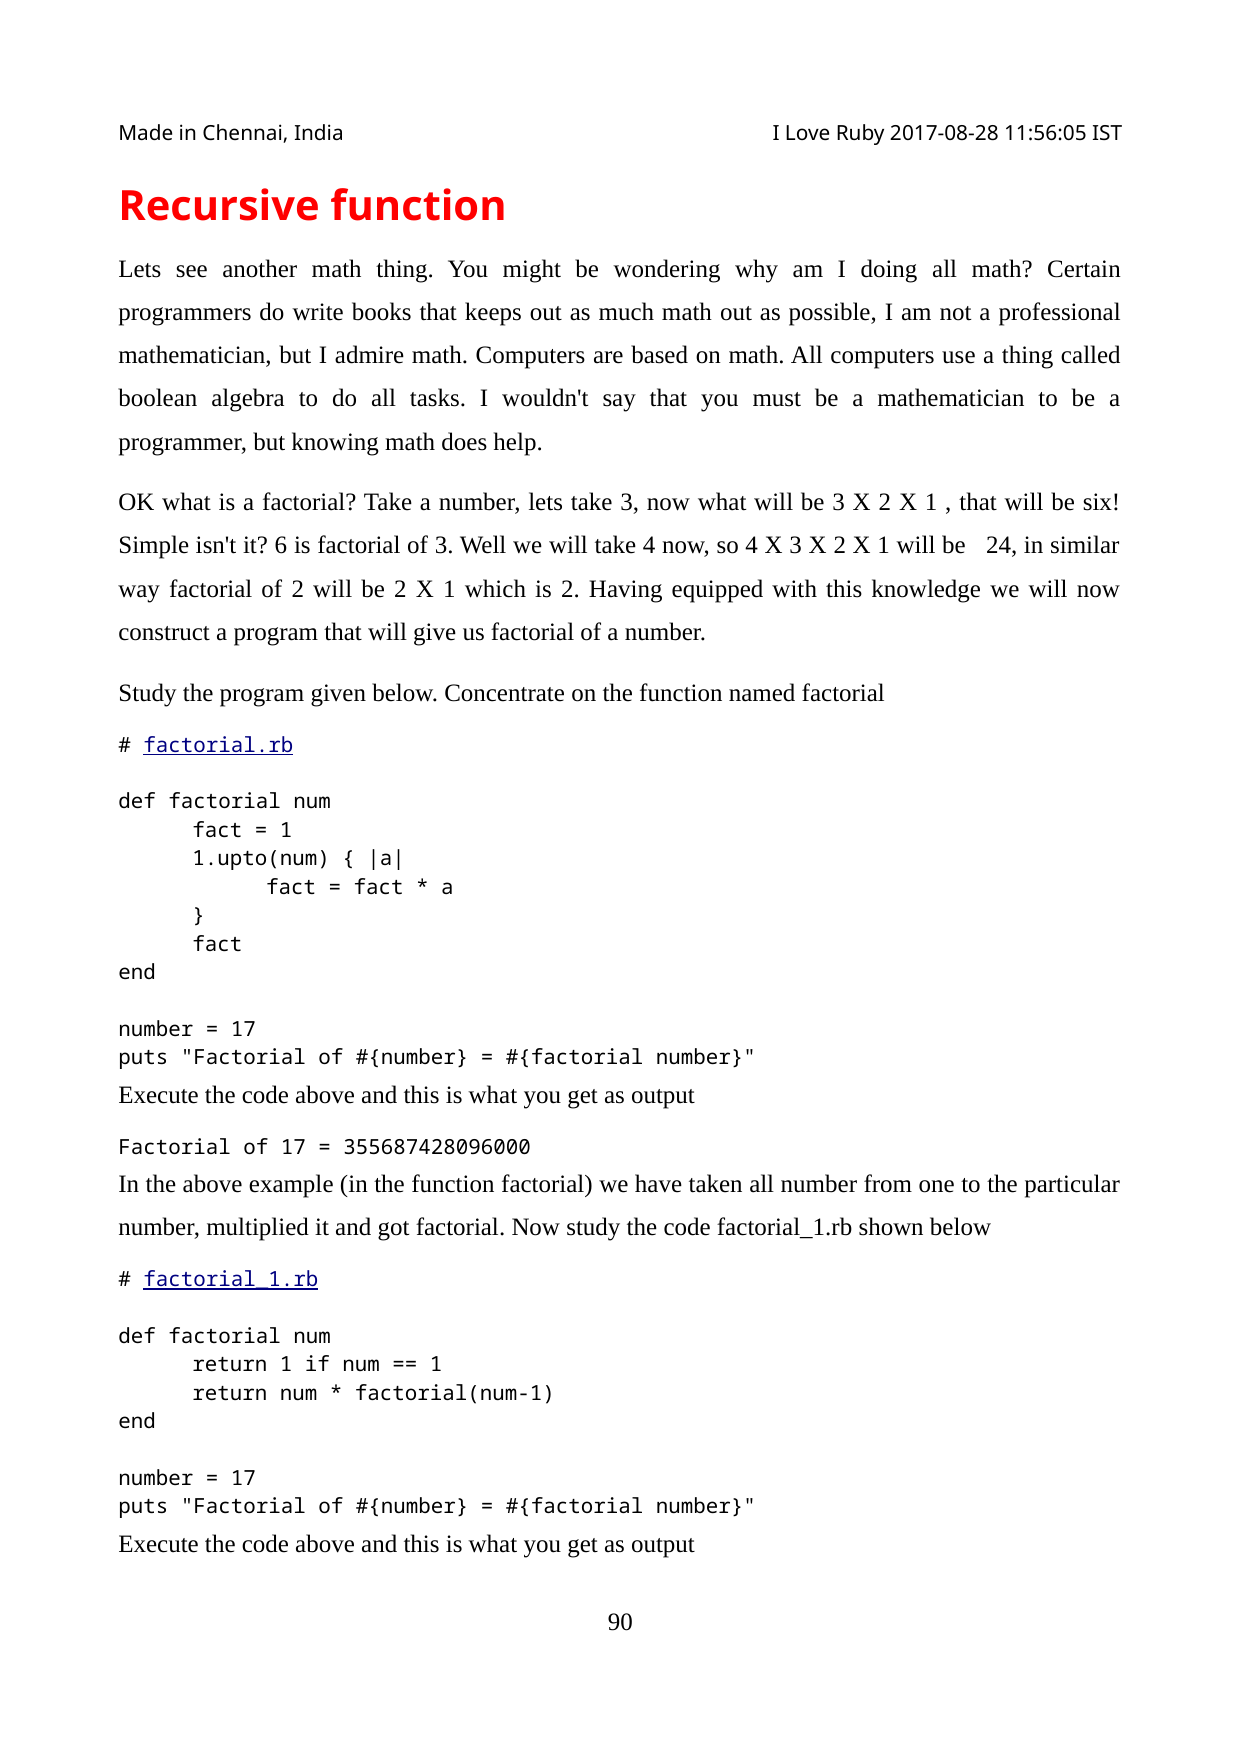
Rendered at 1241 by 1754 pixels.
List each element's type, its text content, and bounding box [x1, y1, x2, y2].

text return 1 if num == 1 [118, 1349, 1122, 1378]
text # factorial.rb [118, 730, 1122, 758]
text } [118, 900, 1122, 929]
text puts "Factorial of #{number} = #{factorial number}" [118, 1492, 1122, 1520]
text fact = 1 [118, 815, 1122, 843]
text return num * factorial(num-1) [118, 1378, 1122, 1406]
text def factorial num [118, 787, 1122, 815]
text Execute the code above and this is what you get as output [118, 1529, 1122, 1558]
text Lets see another math thing. You might be wondering why am I doing all math? Certain programmers do write books that keeps out as much math out as possible, I am not a professional mathematician, but I admire math. Computers are based on math. All computers use a thing called boolean algebra to do all tasks. I wouldn't say that you must be a mathematician to be a programmer, but knowing math does help. [118, 254, 1122, 455]
text fact [118, 929, 1122, 957]
text number = 17 [118, 1463, 1122, 1492]
text end [118, 1406, 1122, 1435]
text 1.upto(num) { |a| [118, 843, 1122, 872]
text In the above example (in the function factorial) we have taken all number from one to the particular number, multiplied it and got factorial. Now study the code factorial_1.rb shown below [118, 1169, 1122, 1241]
text # factorial_1.rb [118, 1264, 1122, 1293]
text number = 17 [118, 1014, 1122, 1042]
text fact = fact * a [118, 872, 1122, 900]
text Execute the code above and this is what you get as output [118, 1080, 1122, 1108]
text puts "Factorial of #{number} = #{factorial number}" [118, 1042, 1122, 1071]
subtitle Recursive function [118, 176, 1122, 233]
text def factorial num [118, 1321, 1122, 1349]
text Factorial of 17 = 355687428096000 [118, 1132, 1122, 1160]
text Study the program given below. Concentrate on the function named factorial [118, 678, 1122, 706]
text OK what is a factorial? Take a number, lets take 3, now what will be 3 X 2 X 1 , that will be six! Simple isn't it? 6 is factorial of 3. Well we will take 4 now, so 4 X 3 X 2 X 1 will be 24, in similar way factorial of 2 will be 2 X 1 which is 2. Having equipped with this knowledge we will now construct a program that will give us factorial of a number. [118, 487, 1122, 646]
text end [118, 957, 1122, 986]
